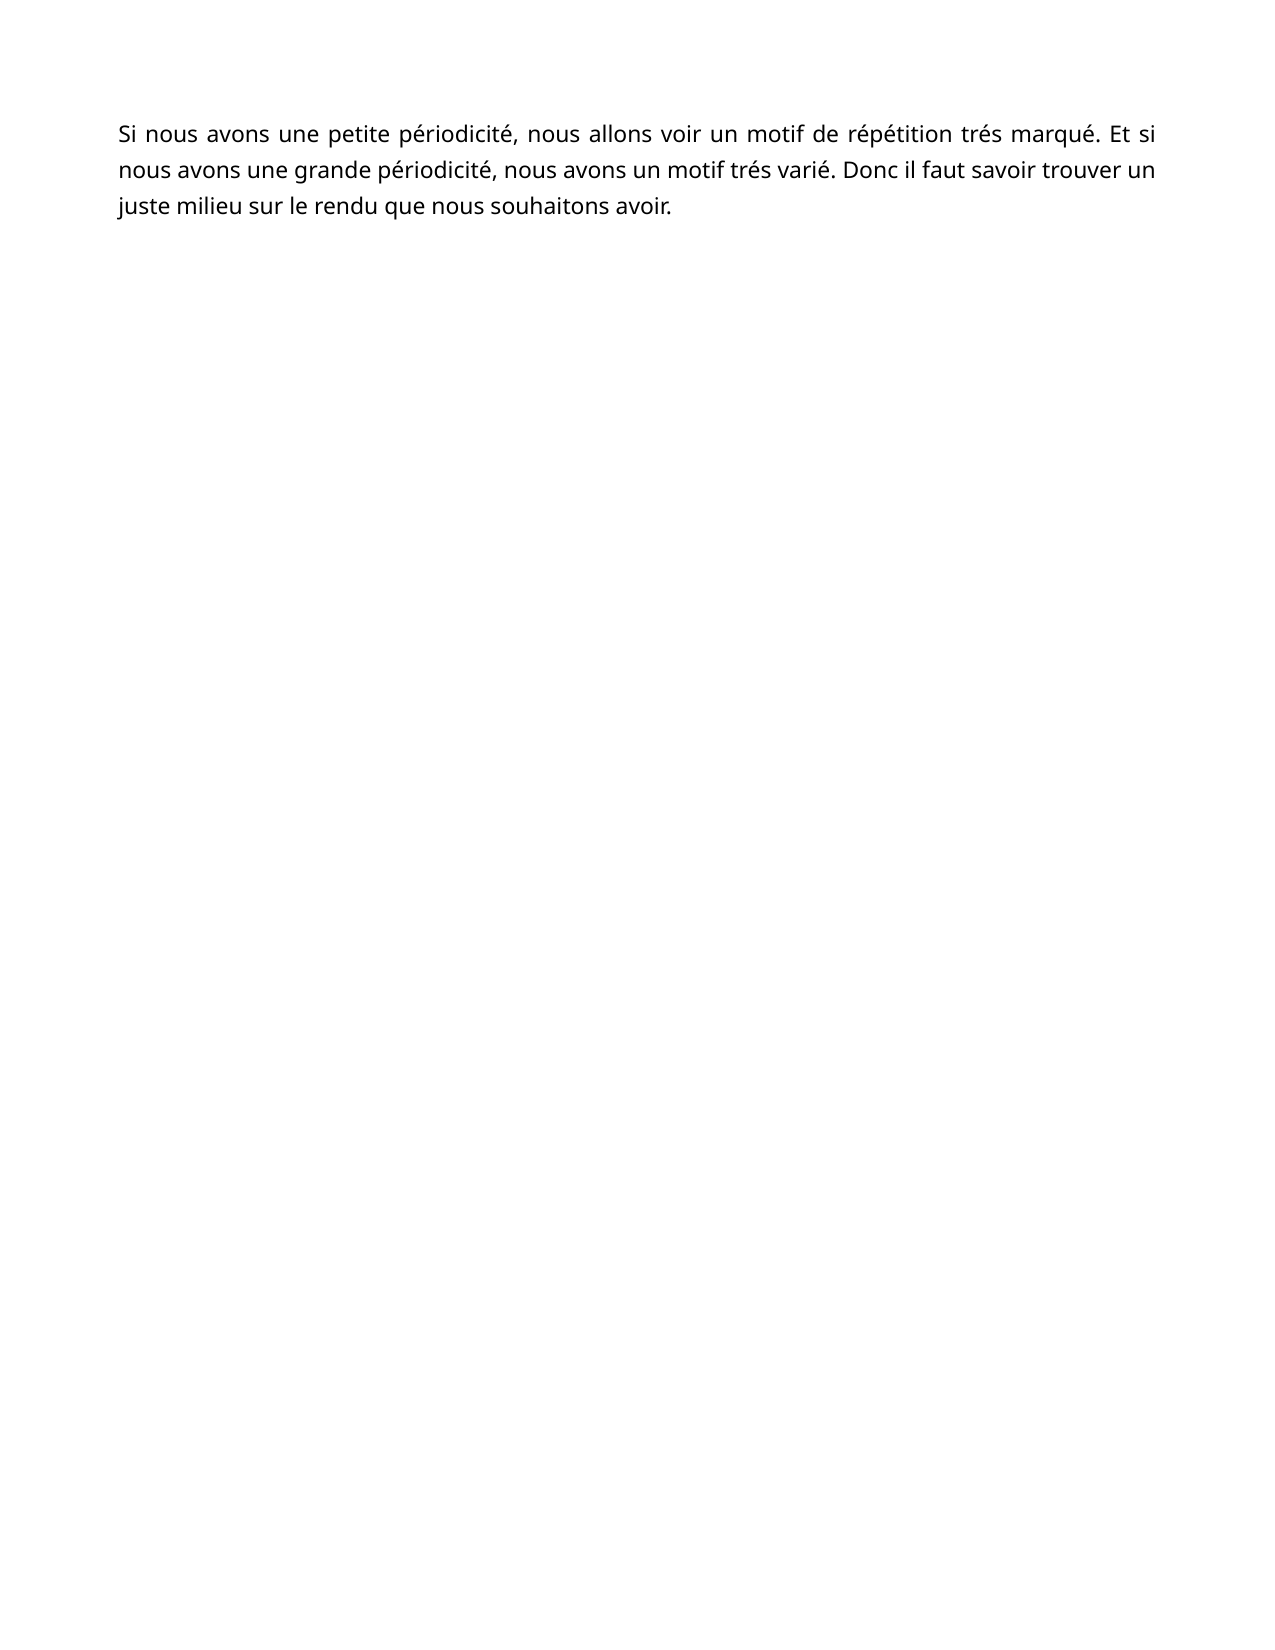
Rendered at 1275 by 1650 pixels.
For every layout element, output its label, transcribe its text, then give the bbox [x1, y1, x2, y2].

text Si nous avons une petite périodicité, nous allons voir un motif de répétition trés marqué. Et si nous avons une grande périodicité, nous avons un motif trés varié. Donc il faut savoir trouver un juste milieu sur le rendu que nous souhaitons avoir. [118, 118, 1157, 221]
